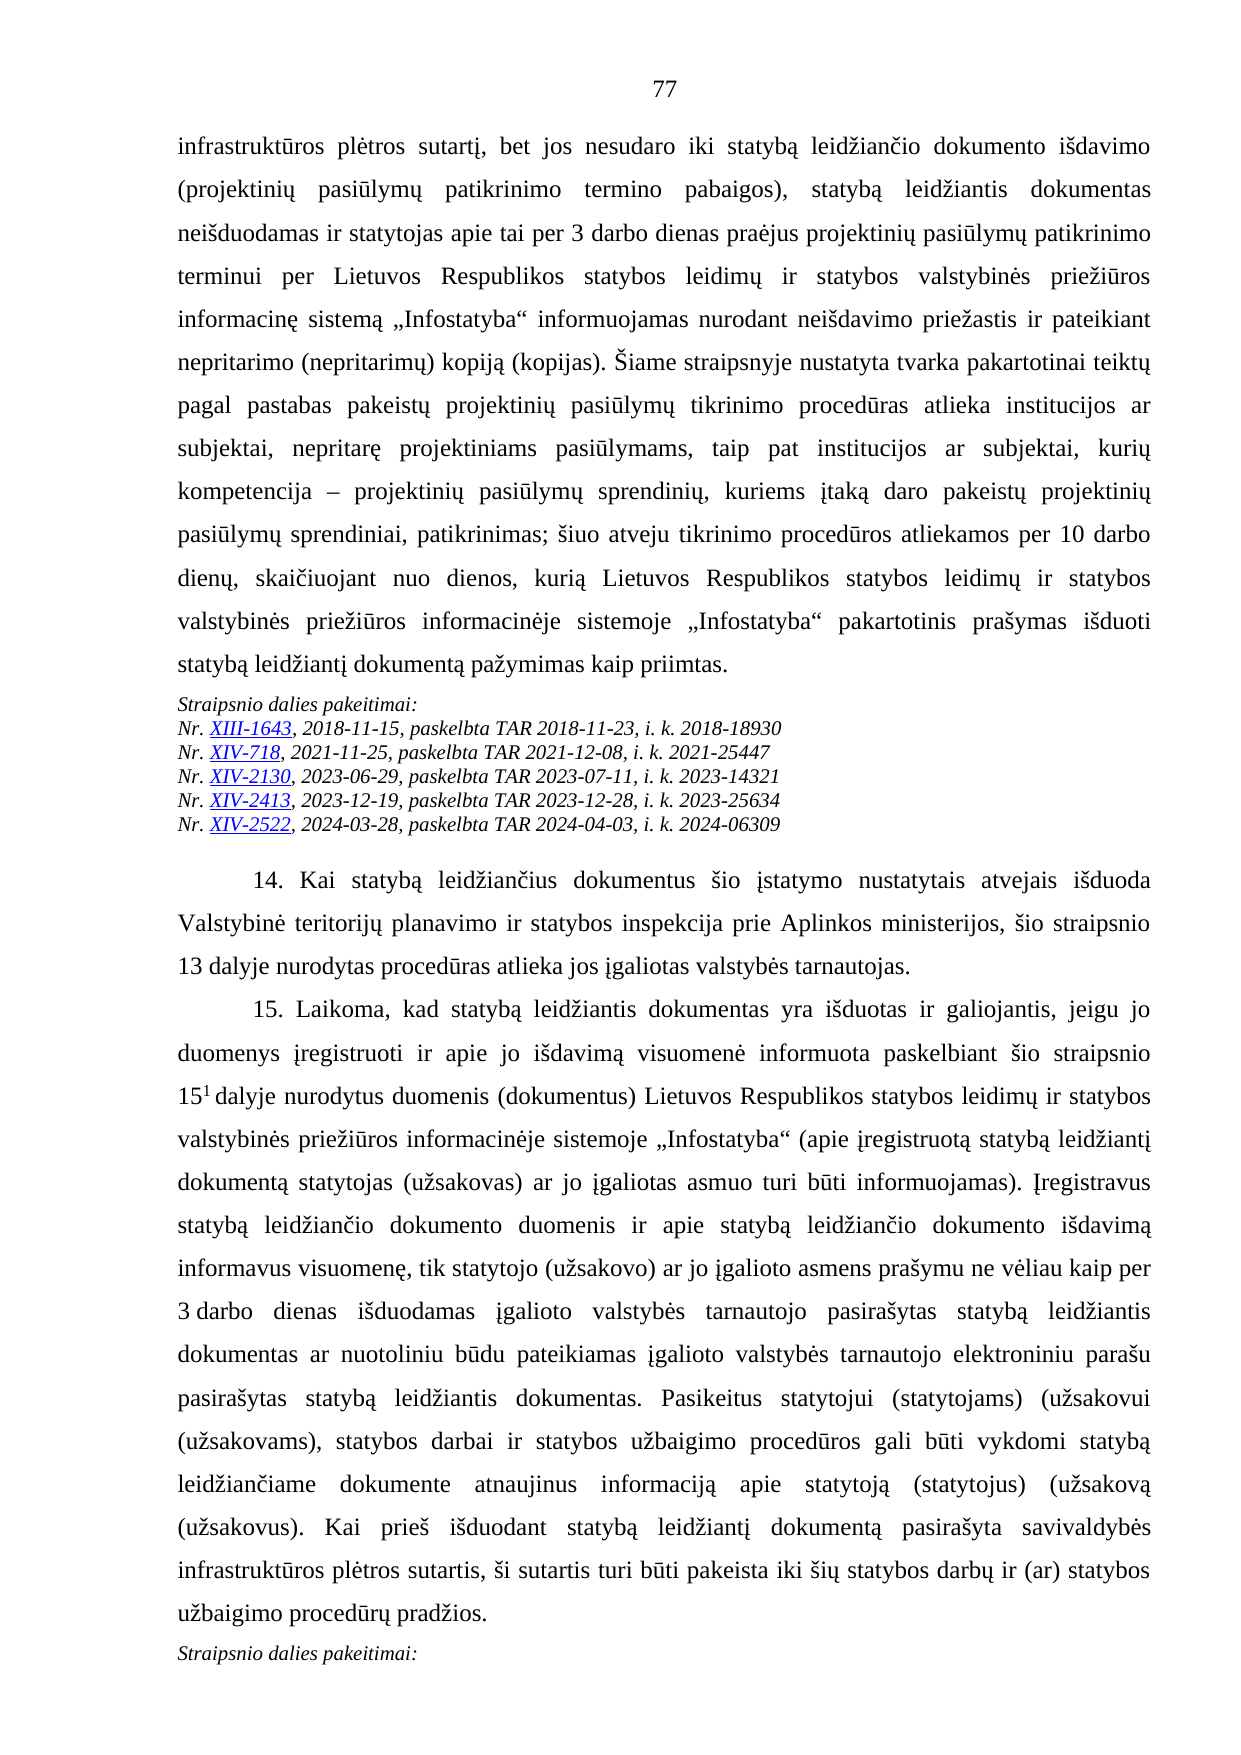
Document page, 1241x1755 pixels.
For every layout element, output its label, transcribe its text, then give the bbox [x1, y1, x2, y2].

text 15. Laikoma, kad statybą leidžiantis dokumentas yra išduotas ir galiojantis, jeigu jo duomenys įregistruoti ir apie jo išdavimą visuomenė informuota paskelbiant šio straipsnio 151 dalyje nurodytus duomenis (dokumentus) Lietuvos Respublikos statybos leidimų ir statybos valstybinės priežiūros informacinėje sistemoje „Infostatyba“ (apie įregistruotą statybą leidžiantį dokumentą statytojas (užsakovas) ar jo įgaliotas asmuo turi būti informuojamas). Įregistravus statybą leidžiančio dokumento duomenis ir apie statybą leidžiančio dokumento išdavimą informavus visuomenę, tik statytojo (užsakovo) ar jo įgalioto asmens prašymu ne vėliau kaip per 3 darbo dienas išduodamas įgalioto valstybės tarnautojo pasirašytas statybą leidžiantis dokumentas ar nuotoliniu būdu pateikiamas įgalioto valstybės tarnautojo elektroniniu parašu pasirašytas statybą leidžiantis dokumentas. Pasikeitus statytojui (statytojams) (užsakovui (užsakovams), statybos darbai ir statybos užbaigimo procedūros gali būti vykdomi statybą leidžiančiame dokumente atnaujinus informaciją apie statytoją (statytojus) (užsakovą (užsakovus). Kai prieš išduodant statybą leidžiantį dokumentą pasirašyta savivaldybės infrastruktūros plėtros sutartis, ši sutartis turi būti pakeista iki šių statybos darbų ir (ar) statybos užbaigimo procedūrų pradžios. [177, 994, 1152, 1627]
text Nr. XIV-2413, 2023-12-19, paskelbta TAR 2023-12-28, i. k. 2023-25634 [177, 788, 1152, 812]
text Nr. XIII-1643, 2018-11-15, paskelbta TAR 2018-11-23, i. k. 2018-18930 [177, 716, 1152, 740]
text Nr. XIV-2130, 2023-06-29, paskelbta TAR 2023-07-11, i. k. 2023-14321 [177, 764, 1152, 788]
text Straipsnio dalies pakeitimai: [177, 1641, 1152, 1665]
text 14. Kai statybą leidžiančius dokumentus šio įstatymo nustatytais atvejais išduoda Valstybinė teritorijų planavimo ir statybos inspekcija prie Aplinkos ministerijos, šio straipsnio 13 dalyje nurodytas procedūras atlieka jos įgaliotas valstybės tarnautojas. [177, 865, 1152, 980]
text Straipsnio dalies pakeitimai: [177, 692, 1152, 716]
text infrastruktūros plėtros sutartį, bet jos nesudaro iki statybą leidžiančio dokumento išdavimo (projektinių pasiūlymų patikrinimo termino pabaigos), statybą leidžiantis dokumentas neišduodamas ir statytojas apie tai per 3 darbo dienas praėjus projektinių pasiūlymų patikrinimo terminui per Lietuvos Respublikos statybos leidimų ir statybos valstybinės priežiūros informacinę sistemą „Infostatyba“ informuojamas nurodant neišdavimo priežastis ir pateikiant nepritarimo (nepritarimų) kopiją (kopijas). Šiame straipsnyje nustatyta tvarka pakartotinai teiktų pagal pastabas pakeistų projektinių pasiūlymų tikrinimo procedūras atlieka institucijos ar subjektai, nepritarę projektiniams pasiūlymams, taip pat institucijos ar subjektai, kurių kompetencija – projektinių pasiūlymų sprendinių, kuriems įtaką daro pakeistų projektinių pasiūlymų sprendiniai, patikrinimas; šiuo atveju tikrinimo procedūros atliekamos per 10 darbo dienų, skaičiuojant nuo dienos, kurią Lietuvos Respublikos statybos leidimų ir statybos valstybinės priežiūros informacinėje sistemoje „Infostatyba“ pakartotinis prašymas išduoti statybą leidžiantį dokumentą pažymimas kaip priimtas. [177, 131, 1152, 678]
text Nr. XIV-2522, 2024-03-28, paskelbta TAR 2024-04-03, i. k. 2024-06309 [177, 812, 1152, 836]
text Nr. XIV-718, 2021-11-25, paskelbta TAR 2021-12-08, i. k. 2021-25447 [177, 740, 1152, 764]
